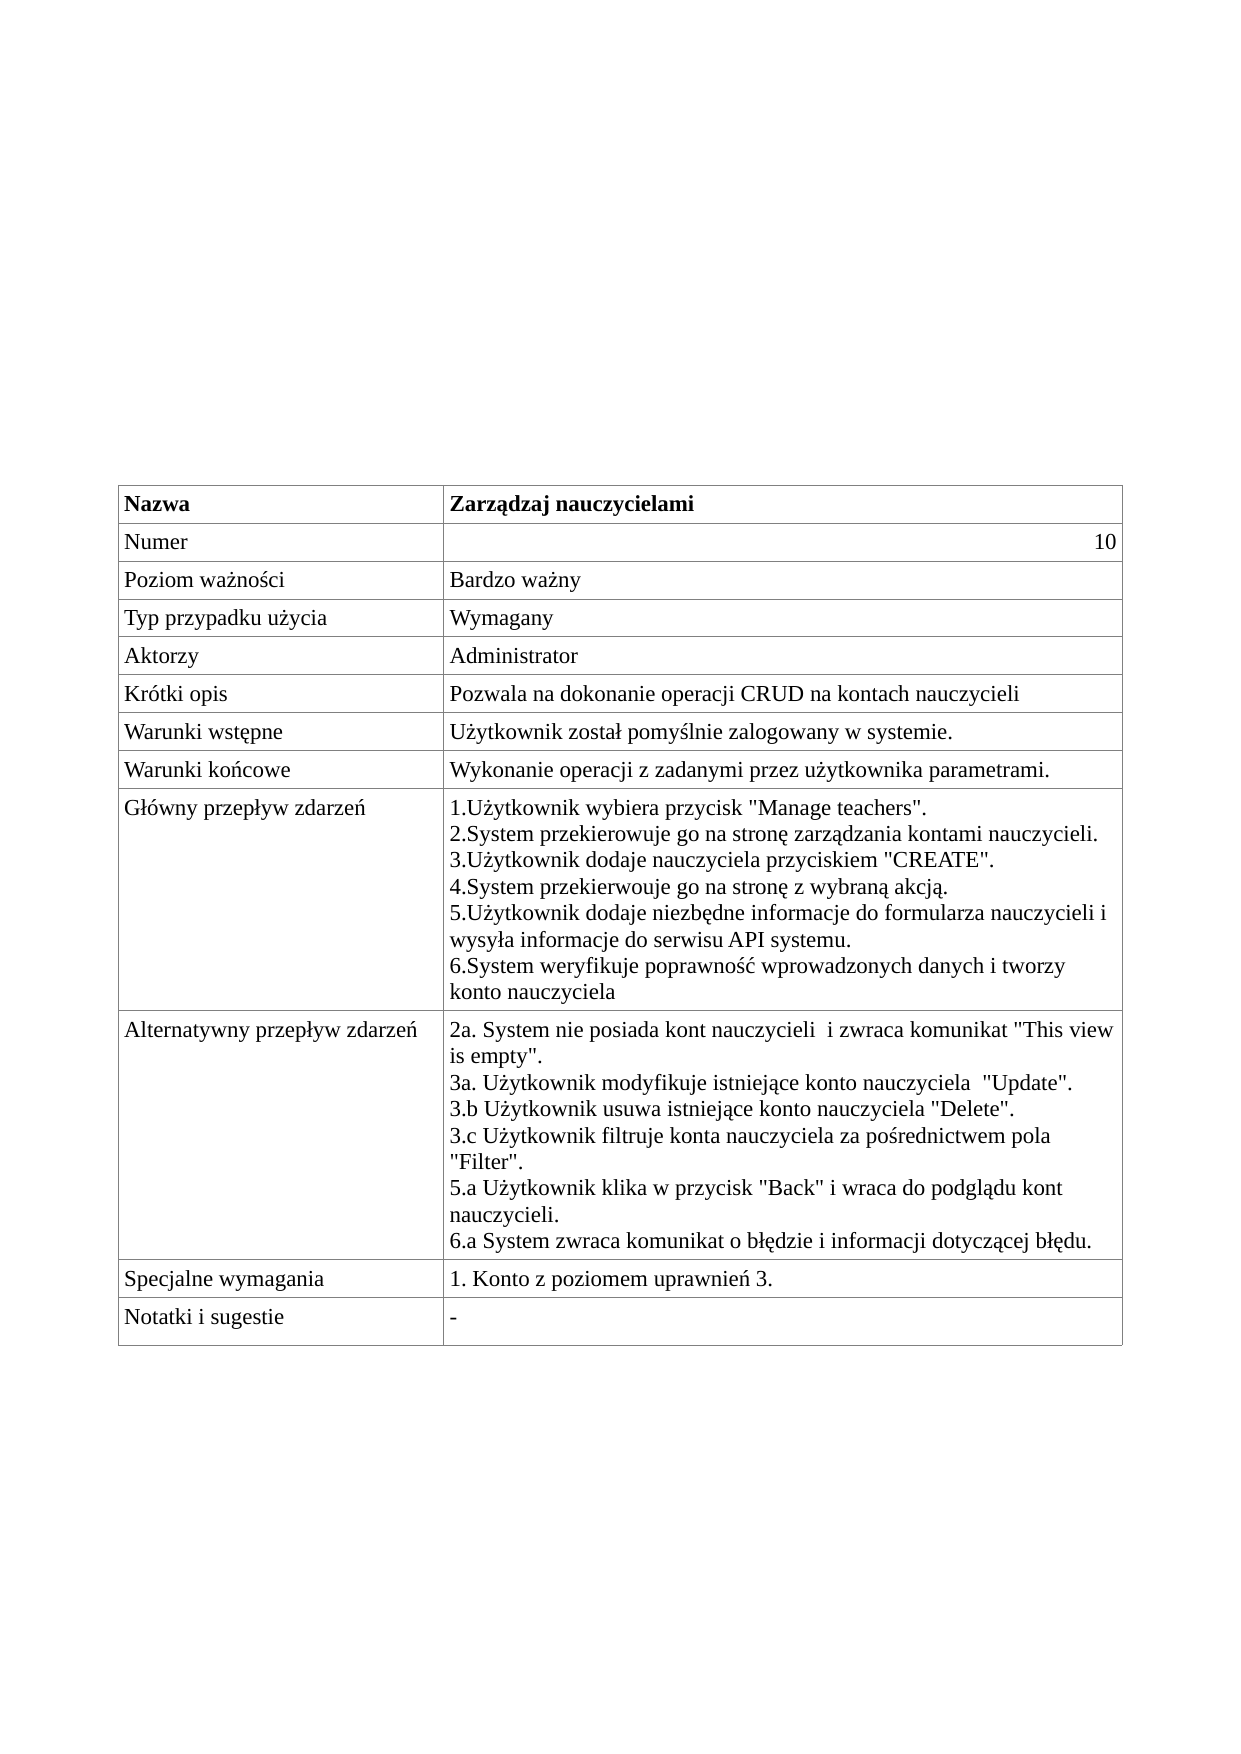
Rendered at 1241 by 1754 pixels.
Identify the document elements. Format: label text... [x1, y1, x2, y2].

table_cell - [444, 1298, 1122, 1345]
table_header Nazwa [119, 486, 443, 523]
table_cell Wykonanie operacji z zadanymi przez użytkownika parametrami. [444, 751, 1122, 788]
table_cell Specjalne wymagania [119, 1260, 443, 1297]
table_cell Numer [119, 524, 443, 561]
table_header Zarządzaj nauczycielami [444, 486, 1122, 523]
table_cell 2a. System nie posiada kont nauczycieli i zwraca komunikat "This view is empty". 3a. Użytkownik modyfikuje istniejące konto nauczyciela "Update". 3.b Użytkownik usuwa istniejące konto nauczyciela "Delete". 3.c Użytkownik filtruje konta nauczyciela za pośrednictwem pola "Filter". 5.a Użytkownik klika w przycisk "Back" i wraca do podglądu kont nauczycieli. 6.a System zwraca komunikat o błędzie i informacji dotyczącej błędu. [444, 1011, 1122, 1259]
table_cell 10 [444, 524, 1122, 561]
table_cell Krótki opis [119, 675, 443, 712]
table_cell Alternatywny przepływ zdarzeń [119, 1011, 443, 1259]
table_cell 1.Użytkownik wybiera przycisk "Manage teachers". 2.System przekierowuje go na stronę zarządzania kontami nauczycieli. 3.Użytkownik dodaje nauczyciela przyciskiem "CREATE". 4.System przekierwouje go na stronę z wybraną akcją. 5.Użytkownik dodaje niezbędne informacje do formularza nauczycieli i wysyła informacje do serwisu API systemu. 6.System weryfikuje poprawność wprowadzonych danych i tworzy konto nauczyciela [444, 789, 1122, 1010]
table_cell Pozwala na dokonanie operacji CRUD na kontach nauczycieli [444, 675, 1122, 712]
table_cell Notatki i sugestie [119, 1298, 443, 1345]
table_cell Warunki wstępne [119, 713, 443, 750]
table_cell Poziom ważności [119, 562, 443, 598]
table_cell Warunki końcowe [119, 751, 443, 788]
table_cell Aktorzy [119, 637, 443, 674]
table_cell Typ przypadku użycia [119, 600, 443, 636]
table_cell Główny przepływ zdarzeń [119, 789, 443, 1010]
table_cell Użytkownik został pomyślnie zalogowany w systemie. [444, 713, 1122, 750]
table_cell Wymagany [444, 600, 1122, 636]
table_cell Administrator [444, 637, 1122, 674]
table_cell Bardzo ważny [444, 562, 1122, 598]
table_cell 1. Konto z poziomem uprawnień 3. [444, 1260, 1122, 1297]
